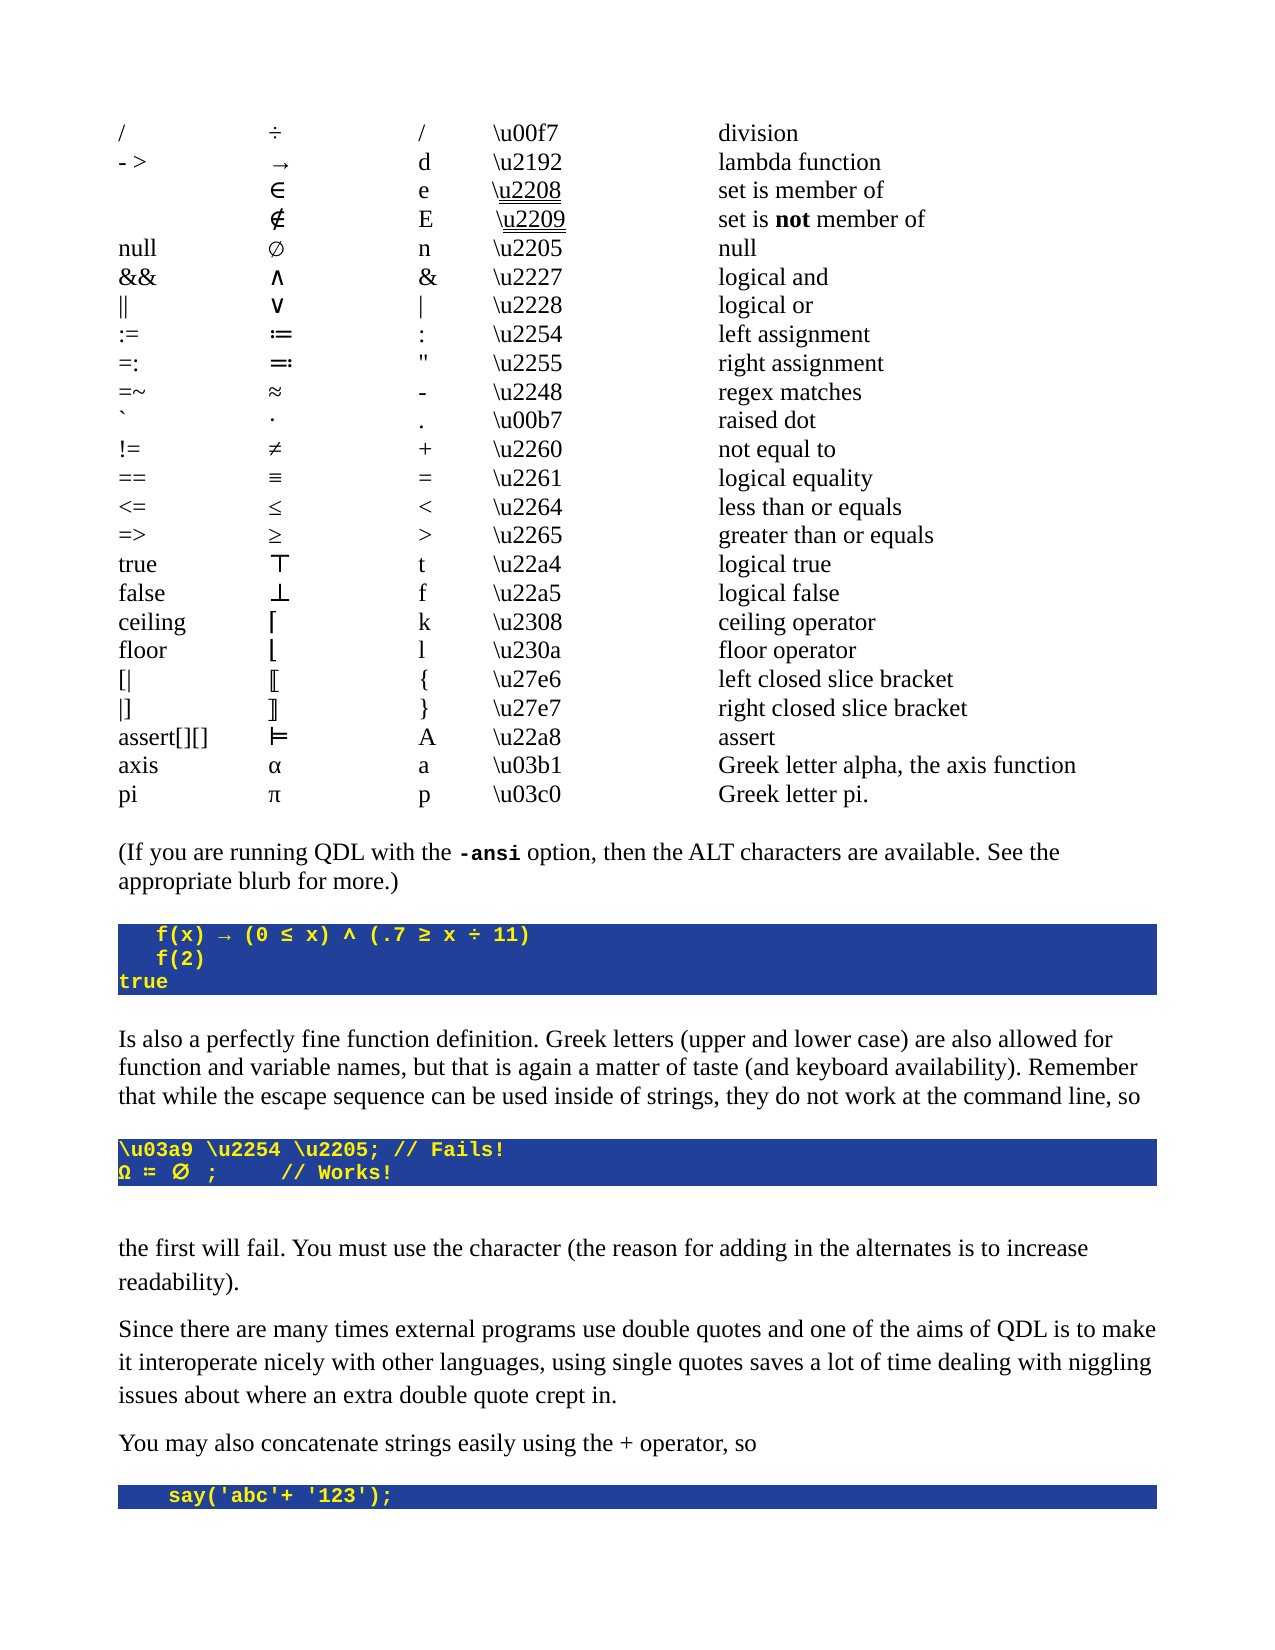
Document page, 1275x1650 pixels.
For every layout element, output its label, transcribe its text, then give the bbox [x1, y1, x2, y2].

text != ≠ + \u2260 not equal to [118, 434, 1157, 463]
text Ω ≔ ∅ ; // Works! [118, 1162, 1157, 1186]
text true ⊤ t \u22a4 logical true [118, 549, 1157, 578]
text (If you are running QDL with the -ansi option, then the ALT characters are available. See the appropriate blurb for more.) [118, 837, 1157, 895]
text [| ⟦ { \u27e6 left closed slice bracket [118, 664, 1157, 693]
text say('abc'+ '123'); [118, 1485, 1157, 1509]
text false ⊥ f \u22a5 logical false [118, 578, 1157, 607]
text |] ⟧ } \u27e7 right closed slice bracket [118, 693, 1157, 722]
text true [118, 971, 1157, 995]
text => ≥ > \u2265 greater than or equals [118, 521, 1157, 549]
text ceiling ⌈ k \u2308 ceiling operator [118, 607, 1157, 636]
text <= ≤ < \u2264 less than or equals [118, 492, 1157, 521]
text - > → d \u2192 lambda function [118, 147, 1157, 176]
text := ≔ : \u2254 left assignment [118, 319, 1157, 348]
text f(2) [118, 948, 1157, 971]
text null ∅ n \u2205 null [118, 233, 1157, 262]
text You may also concatenate strings easily using the + operator, so [118, 1428, 1157, 1485]
text =~ ≈ - \u2248 regex matches [118, 377, 1157, 406]
text || ∨ | \u2228 logical or [118, 291, 1157, 319]
text == ≡ = \u2261 logical equality [118, 463, 1157, 492]
text ` · . \u00b7 raised dot [118, 406, 1157, 434]
text the first will fail. You must use the character (the reason for adding in the alternates is to increase readability). [118, 1233, 1157, 1295]
text =: ≕ " \u2255 right assignment [118, 348, 1157, 377]
text Is also a perfectly fine function definition. Greek letters (upper and lower case) are also allowed for function and variable names, but that is again a matter of taste (and keyboard availability). Remember that while the escape sequence can be used inside of strings, they do not work at the command line, so [118, 1024, 1157, 1110]
text ∈ e \u2208 set is member of [118, 176, 1157, 204]
text pi π p \u03c0 Greek letter pi. [118, 779, 1157, 808]
text Since there are many times external programs use double quotes and one of the aims of QDL is to make it interoperate nicely with other languages, using single quotes saves a lot of time dealing with niggling issues about where an extra double quote crept in. [118, 1314, 1157, 1409]
text / ÷ / \u00f7 division [118, 118, 1157, 147]
text f(x) → (0 ≤ x) ∧ (.7 ≥ x ÷ 11) [118, 924, 1157, 948]
text assert[][] ⊨ A \u22a8 assert [118, 722, 1157, 751]
text && ∧ & \u2227 logical and [118, 262, 1157, 291]
text axis α a \u03b1 Greek letter alpha, the axis function [118, 751, 1157, 779]
text ∉ E \u2209 set is not member of [118, 204, 1157, 233]
text floor ⌊ l \u230a floor operator [118, 636, 1157, 664]
text \u03a9 \u2254 \u2205; // Fails! [118, 1139, 1157, 1162]
